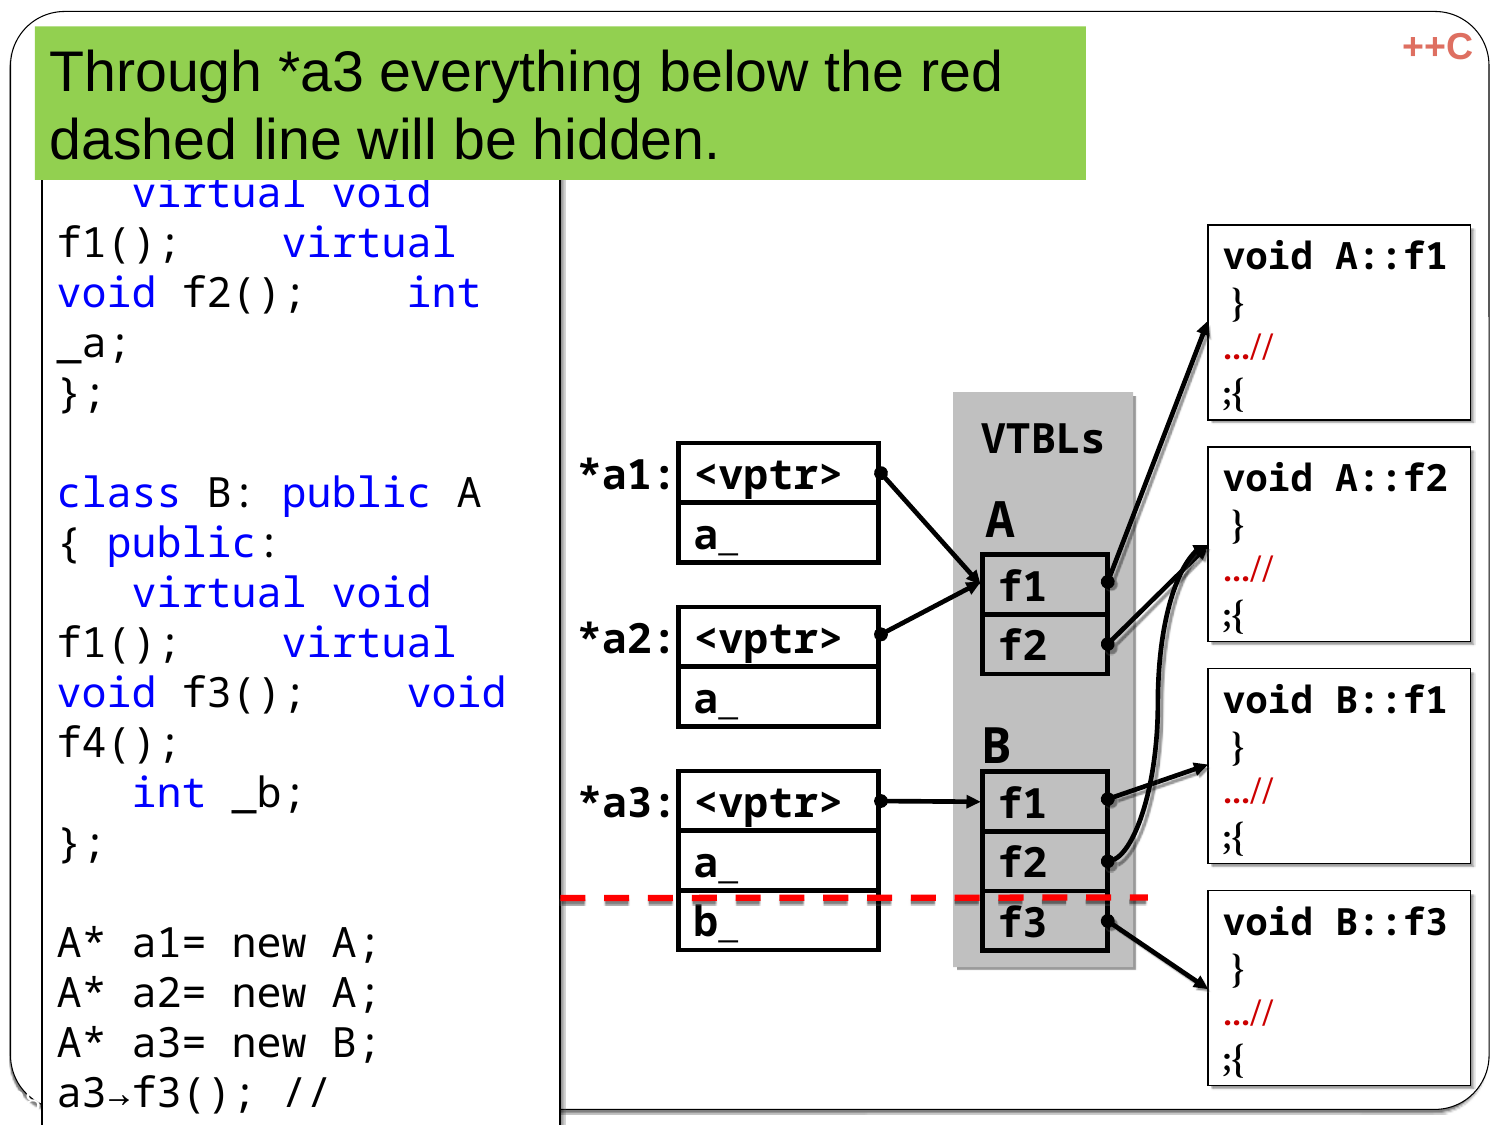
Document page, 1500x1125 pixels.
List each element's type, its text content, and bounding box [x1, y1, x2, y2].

text_box [953, 559, 971, 593]
text_box f1 [982, 771, 1108, 831]
text_box [1108, 525, 1134, 637]
text_box [707, 443, 879, 502]
text_box f2 [982, 614, 1108, 674]
text_box class A { public: virtual void f1(); virtual void f2(); int _a; }; class B: public A { public: virtual void f1(); virtual void f3(); void f4(); int _b; }; A* a1= new A; A* a2= new A; A* a3= new B; a3→f3(); // comp.err. a3→f4(); // comp.err. [41, 180, 561, 1125]
text_box Through *a3 everything below the red dashed line will be hidden. [34, 26, 1086, 180]
text_box f1 [982, 554, 1108, 614]
text_box *a2: [546, 589, 707, 685]
text_box void B::f3 { //... }; [1208, 890, 1471, 1086]
text_box void B::f1 { //... }; [1208, 668, 1471, 864]
text_box VTBLs [966, 404, 1121, 470]
text_box *a3: [547, 753, 708, 849]
slide_number [0, 1074, 50, 1125]
text_box _a [678, 830, 879, 890]
text_box A [970, 479, 1031, 555]
text_box _b [678, 890, 879, 950]
text_box [707, 606, 879, 666]
text_box [953, 392, 1134, 968]
text_box [1108, 794, 1134, 856]
text_box _a [678, 502, 879, 563]
text_box *a1: [546, 425, 707, 521]
text_box [708, 771, 879, 830]
text_box f2 [982, 831, 1108, 891]
text_box f3 [982, 891, 1108, 951]
text_box void A::f1 { //... }; [1208, 224, 1471, 420]
text_box void A::f2 { //... }; [1208, 446, 1471, 642]
text_box _a [678, 666, 879, 727]
text_box B [967, 705, 1027, 781]
text_box [1108, 845, 1134, 935]
